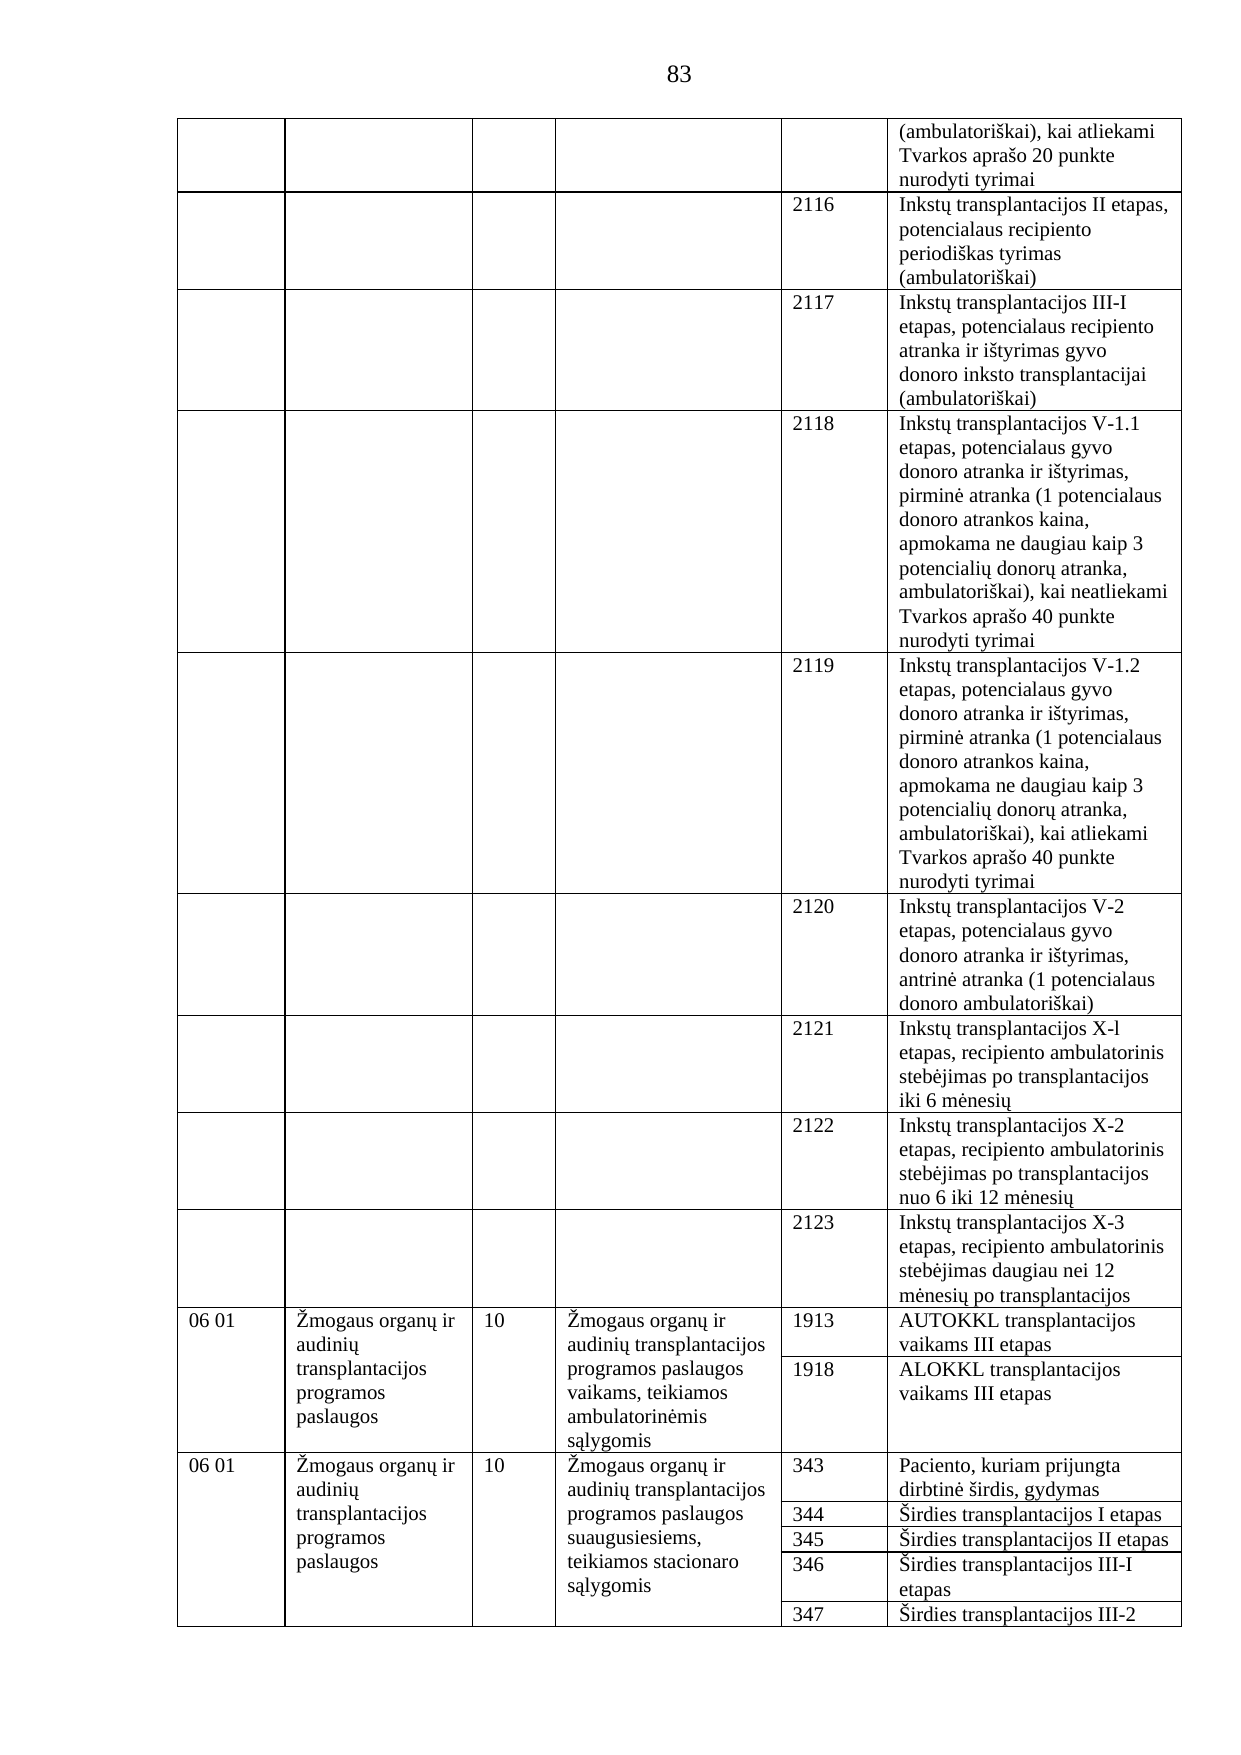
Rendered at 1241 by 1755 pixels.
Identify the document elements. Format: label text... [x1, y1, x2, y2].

table_cell Inkstų transplantacijos X-3 etapas, recipiento ambulatorinis stebėjimas daugiau nei 12 mėnesių po transplantacijos [888, 1210, 1181, 1307]
table_cell 346 [782, 1553, 887, 1601]
table_cell Žmogaus organų ir audinių transplantacijos programos paslaugos [286, 1308, 472, 1452]
table_cell [286, 1016, 472, 1112]
table_cell Paciento, kuriam prijungta dirbtinė širdis, gydymas [888, 1453, 1181, 1501]
table_cell 2123 [782, 1210, 887, 1307]
table_cell [178, 411, 284, 652]
table_cell Širdies transplantacijos III-I etapas [888, 1553, 1181, 1601]
table_cell 2120 [782, 894, 887, 1015]
table_cell 10 [473, 1453, 555, 1626]
table_cell Žmogaus organų ir audinių transplantacijos programos paslaugos suaugusiesiems, teikiamos stacionaro sąlygomis [556, 1453, 781, 1626]
table_cell Širdies transplantacijos I etapas [888, 1502, 1181, 1526]
table_cell [556, 1210, 781, 1307]
table_cell [782, 119, 887, 191]
table_cell [178, 894, 284, 1015]
table_cell 2119 [782, 653, 887, 893]
table_cell [286, 290, 472, 410]
table_cell 345 [782, 1527, 887, 1551]
table_cell Žmogaus organų ir audinių transplantacijos programos paslaugos [286, 1453, 472, 1626]
table_cell [286, 653, 472, 893]
table_cell [178, 1016, 284, 1112]
table_cell Inkstų transplantacijos V-1.2 etapas, potencialaus gyvo donoro atranka ir ištyrimas, pirminė atranka (1 potencialaus donoro atrankos kaina, apmokama ne daugiau kaip 3 potencialių donorų atranka, ambulatoriškai), kai atliekami Tvarkos aprašo 40 punkte nurodyti tyrimai [888, 653, 1181, 893]
table_cell [178, 1113, 284, 1209]
table_cell [178, 290, 284, 410]
table_cell [473, 1210, 555, 1307]
table_cell Inkstų transplantacijos X-2 etapas, recipiento ambulatorinis stebėjimas po transplantacijos nuo 6 iki 12 mėnesių [888, 1113, 1181, 1209]
table_cell 2117 [782, 290, 887, 410]
table_cell [286, 411, 472, 652]
table_cell [286, 894, 472, 1015]
table_cell [178, 653, 284, 893]
table_cell [286, 119, 472, 191]
table_cell [286, 1210, 472, 1307]
table_cell Inkstų transplantacijos X-l etapas, recipiento ambulatorinis stebėjimas po transplantacijos iki 6 mėnesių [888, 1016, 1181, 1112]
table_cell [556, 119, 781, 191]
table_cell [556, 894, 781, 1015]
table_cell [286, 193, 472, 289]
table_cell [286, 1113, 472, 1209]
table_cell 06 01 [178, 1453, 284, 1626]
table_cell [178, 1210, 284, 1307]
table_cell [473, 1113, 555, 1209]
table_cell 347 [782, 1602, 887, 1626]
table_cell Širdies transplantacijos III-2 [888, 1602, 1181, 1626]
table_cell 10 [473, 1308, 555, 1452]
table_cell [178, 193, 284, 289]
table_cell 2122 [782, 1113, 887, 1209]
table_cell [178, 119, 284, 191]
table_cell AUTOKKL transplantacijos vaikams III etapas [888, 1308, 1181, 1356]
table_cell Inkstų transplantacijos V-2 etapas, potencialaus gyvo donoro atranka ir ištyrimas, antrinė atranka (1 potencialaus donoro ambulatoriškai) [888, 894, 1181, 1015]
table_cell Širdies transplantacijos II etapas [888, 1527, 1181, 1551]
table_cell [473, 894, 555, 1015]
table_cell [473, 290, 555, 410]
table_cell [473, 1016, 555, 1112]
table_cell 2118 [782, 411, 887, 652]
table_cell 2121 [782, 1016, 887, 1112]
table_cell (ambulatoriškai), kai atliekami Tvarkos aprašo 20 punkte nurodyti tyrimai [888, 119, 1181, 191]
table_cell [473, 653, 555, 893]
table_cell [473, 411, 555, 652]
table_cell [556, 1016, 781, 1112]
table_cell 2116 [782, 193, 887, 289]
table_cell [473, 119, 555, 191]
table_cell 1913 [782, 1308, 887, 1356]
table_cell Inkstų transplantacijos III-I etapas, potencialaus recipiento atranka ir ištyrimas gyvo donoro inksto transplantacijai (ambulatoriškai) [888, 290, 1181, 410]
table_cell 344 [782, 1502, 887, 1526]
table_cell [556, 653, 781, 893]
table_cell [556, 411, 781, 652]
table_cell [556, 1113, 781, 1209]
table_cell 06 01 [178, 1308, 284, 1452]
table_cell 343 [782, 1453, 887, 1501]
table_cell [473, 193, 555, 289]
table_cell 1918 [782, 1357, 887, 1452]
table_cell Inkstų transplantacijos II etapas, potencialaus recipiento periodiškas tyrimas (ambulatoriškai) [888, 193, 1181, 289]
table_cell [556, 193, 781, 289]
table_cell Inkstų transplantacijos V-1.1 etapas, potencialaus gyvo donoro atranka ir ištyrimas, pirminė atranka (1 potencialaus donoro atrankos kaina, apmokama ne daugiau kaip 3 potencialių donorų atranka, ambulatoriškai), kai neatliekami Tvarkos aprašo 40 punkte nurodyti tyrimai [888, 411, 1181, 652]
table_cell [556, 290, 781, 410]
table_cell ALOKKL transplantacijos vaikams III etapas [888, 1357, 1181, 1452]
table_cell Žmogaus organų ir audinių transplantacijos programos paslaugos vaikams, teikiamos ambulatorinėmis sąlygomis [556, 1308, 781, 1452]
